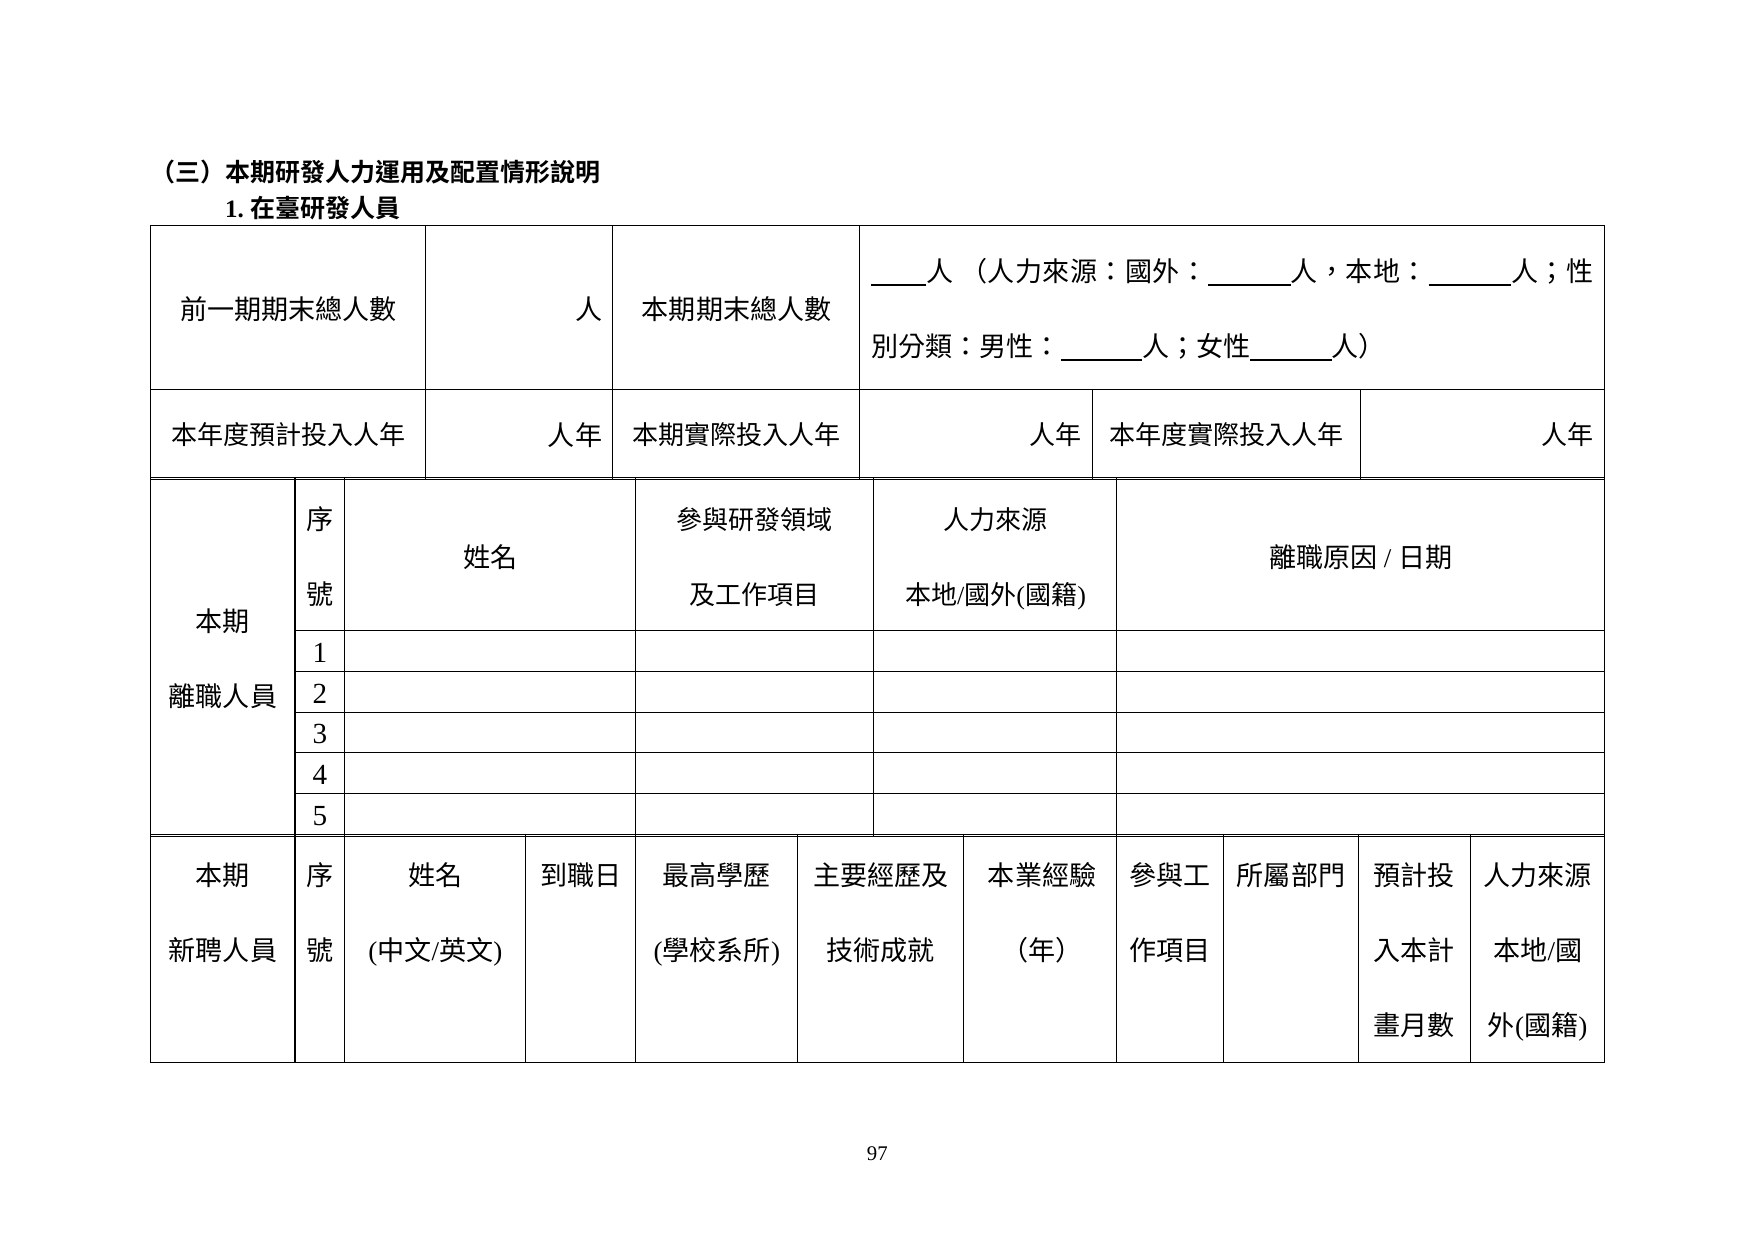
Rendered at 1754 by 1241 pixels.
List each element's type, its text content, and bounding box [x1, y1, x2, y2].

table_header 人 （人力來源：國外： 人，本地： 人；性別分類：男性： 人；女性 人） [860, 226, 1604, 389]
table_cell 最高學歷 (學校系所) [636, 837, 797, 1062]
table_cell [345, 794, 635, 833]
table_cell [1117, 631, 1604, 671]
table_cell 1 [296, 631, 344, 671]
table_cell [1117, 794, 1604, 833]
table_cell [345, 672, 635, 712]
table_cell 本年度實際投入人年 [1093, 390, 1360, 477]
table_cell 3 [296, 713, 344, 752]
table_cell [636, 753, 873, 793]
table_cell [1117, 713, 1604, 752]
text 1. 在臺研發人員 [225, 189, 1604, 225]
table_cell [1117, 753, 1604, 793]
table_cell 參與工作項目 [1117, 837, 1223, 1062]
table_cell 主要經歷及技術成就 [798, 837, 963, 1062]
table_cell 4 [296, 753, 344, 793]
table_cell 本期 新聘人員 [151, 837, 294, 1062]
table_cell 姓名 [345, 480, 635, 630]
text （三）本期研發人力運用及配置情形說明 [150, 151, 1604, 189]
table_cell [874, 672, 1116, 712]
table_cell [636, 631, 873, 671]
table_cell 姓名 (中文/英文) [345, 837, 525, 1062]
table_header 人 [426, 226, 612, 389]
table_cell [874, 794, 1116, 833]
table_cell [874, 713, 1116, 752]
table_cell 人年 [1361, 390, 1604, 477]
table_cell 序號 [296, 480, 344, 630]
table_cell [345, 753, 635, 793]
table_cell 序號 [296, 837, 344, 1062]
table_cell 人力來源 本地/國外(國籍) [1471, 837, 1604, 1062]
table_cell 人年 [426, 390, 612, 477]
table_header 本期期末總人數 [613, 226, 859, 389]
table_cell 5 [296, 794, 344, 833]
table_cell 2 [296, 672, 344, 712]
table_cell [345, 631, 635, 671]
table_cell 離職原因 / 日期 [1117, 480, 1604, 630]
table_cell [874, 753, 1116, 793]
table_cell [345, 713, 635, 752]
table_cell [874, 631, 1116, 671]
table_header 前一期期末總人數 [151, 226, 425, 389]
table_cell 所屬部門 [1224, 837, 1358, 1062]
table_cell 本年度預計投入人年 [151, 390, 425, 477]
table_cell 本期 離職人員 [151, 480, 294, 833]
table_cell 人力來源 本地/國外(國籍) [874, 480, 1116, 630]
table_cell [636, 794, 873, 833]
table_cell [636, 713, 873, 752]
table_cell [636, 672, 873, 712]
table_cell 預計投入本計畫月數 [1359, 837, 1470, 1062]
table_cell 本期實際投入人年 [613, 390, 859, 477]
table_cell 本業經驗 （年） [964, 837, 1116, 1062]
table_cell 參與研發領域 及工作項目 [636, 480, 873, 630]
table_cell 人年 [860, 390, 1092, 477]
table_cell [1117, 672, 1604, 712]
table_cell 到職日 [526, 837, 635, 1062]
